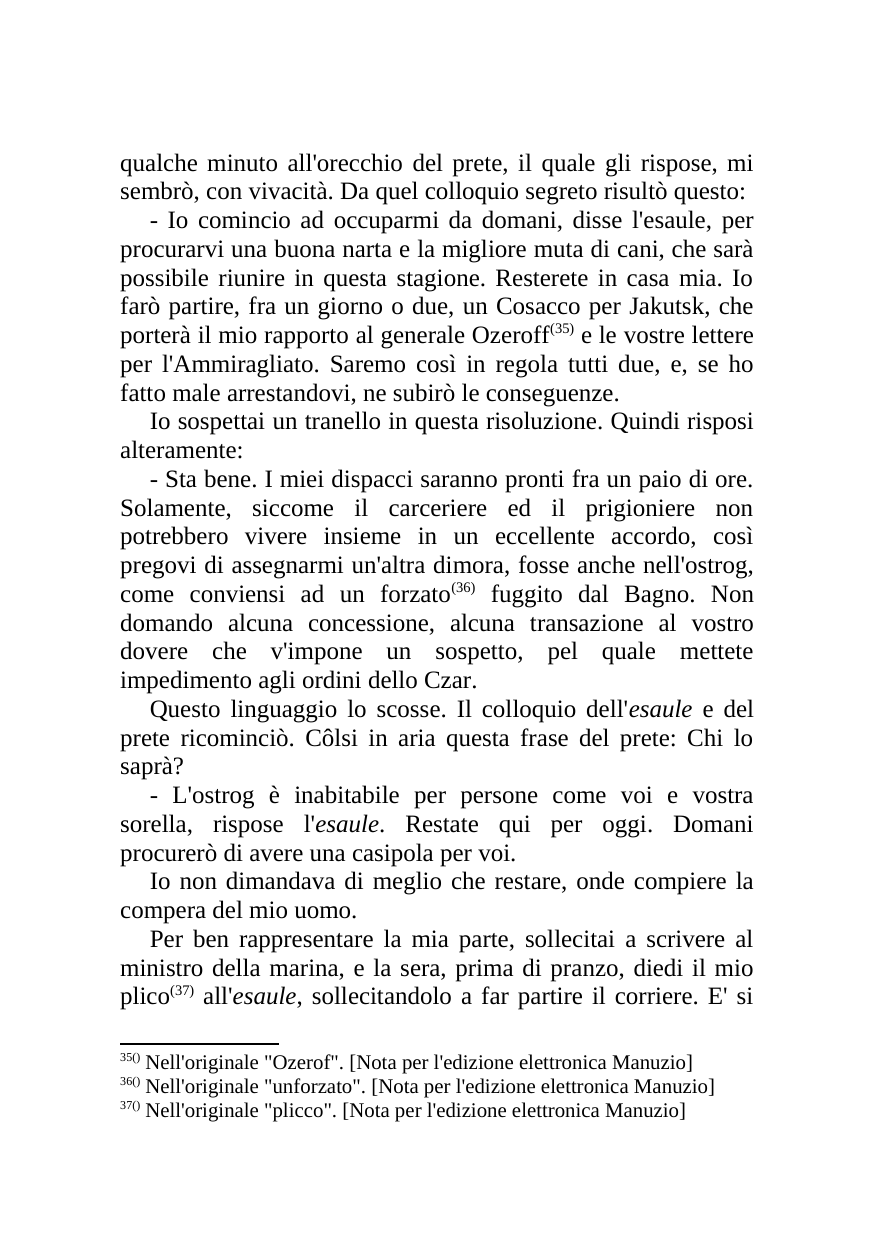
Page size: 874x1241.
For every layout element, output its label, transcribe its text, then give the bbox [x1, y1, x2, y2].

text () Nell'originale "plicco". [Nota per l'edizione elettronica Manuzio] [120, 1098, 754, 1122]
text - L'ostrog è inabitabile per persone come voi e vostra sorella, rispose l'esaule. Restate qui per oggi. Domani procurerò di avere una casipola per voi. [120, 780, 754, 866]
text qualche minuto all'orecchio del prete, il quale gli rispose, mi sembrò, con vivacità. Da quel colloquio segreto risultò questo: [120, 148, 754, 205]
text Io non dimandava di meglio che restare, onde compiere la compera del mio uomo. [120, 866, 754, 924]
text () Nell'originale "Ozerof". [Nota per l'edizione elettronica Manuzio] [120, 1050, 754, 1074]
text Questo linguaggio lo scosse. Il colloquio dell'esaule e del prete ricominciò. Côlsi in aria questa frase del prete: Chi lo saprà? [120, 694, 754, 780]
text () Nell'originale "unforzato". [Nota per l'edizione elettronica Manuzio] [120, 1074, 754, 1098]
text - Io comincio ad occuparmi da domani, disse l'esaule, per procurarvi una buona narta e la migliore muta di cani, che sarà possibile riunire in questa stagione. Resterete in casa mia. Io farò partire, fra un giorno o due, un Cosacco per Jakutsk, che porterà il mio rapporto al generale Ozeroff() e le vostre lettere per l'Ammiragliato. Saremo così in regola tutti due, e, se ho fatto male arrestandovi, ne subirò le conseguenze. [120, 205, 754, 406]
text Per ben rappresentare la mia parte, sollecitai a scrivere al ministro della marina, e la sera, prima di pranzo, diedi il mio plico() all'esaule, sollecitandolo a far partire il corriere. E' si [120, 924, 754, 1010]
text Io sospettai un tranello in questa risoluzione. Quindi risposi alteramente: [120, 406, 754, 464]
text - Sta bene. I miei dispacci saranno pronti fra un paio di ore. Solamente, siccome il carceriere ed il prigioniere non potrebbero vivere insieme in un eccellente accordo, così pregovi di assegnarmi un'altra dimora, fosse anche nell'ostrog, come conviensi ad un forzato() fuggito dal Bagno. Non domando alcuna concessione, alcuna transazione al vostro dovere che v'impone un sospetto, pel quale mettete impedimento agli ordini dello Czar. [120, 464, 754, 694]
